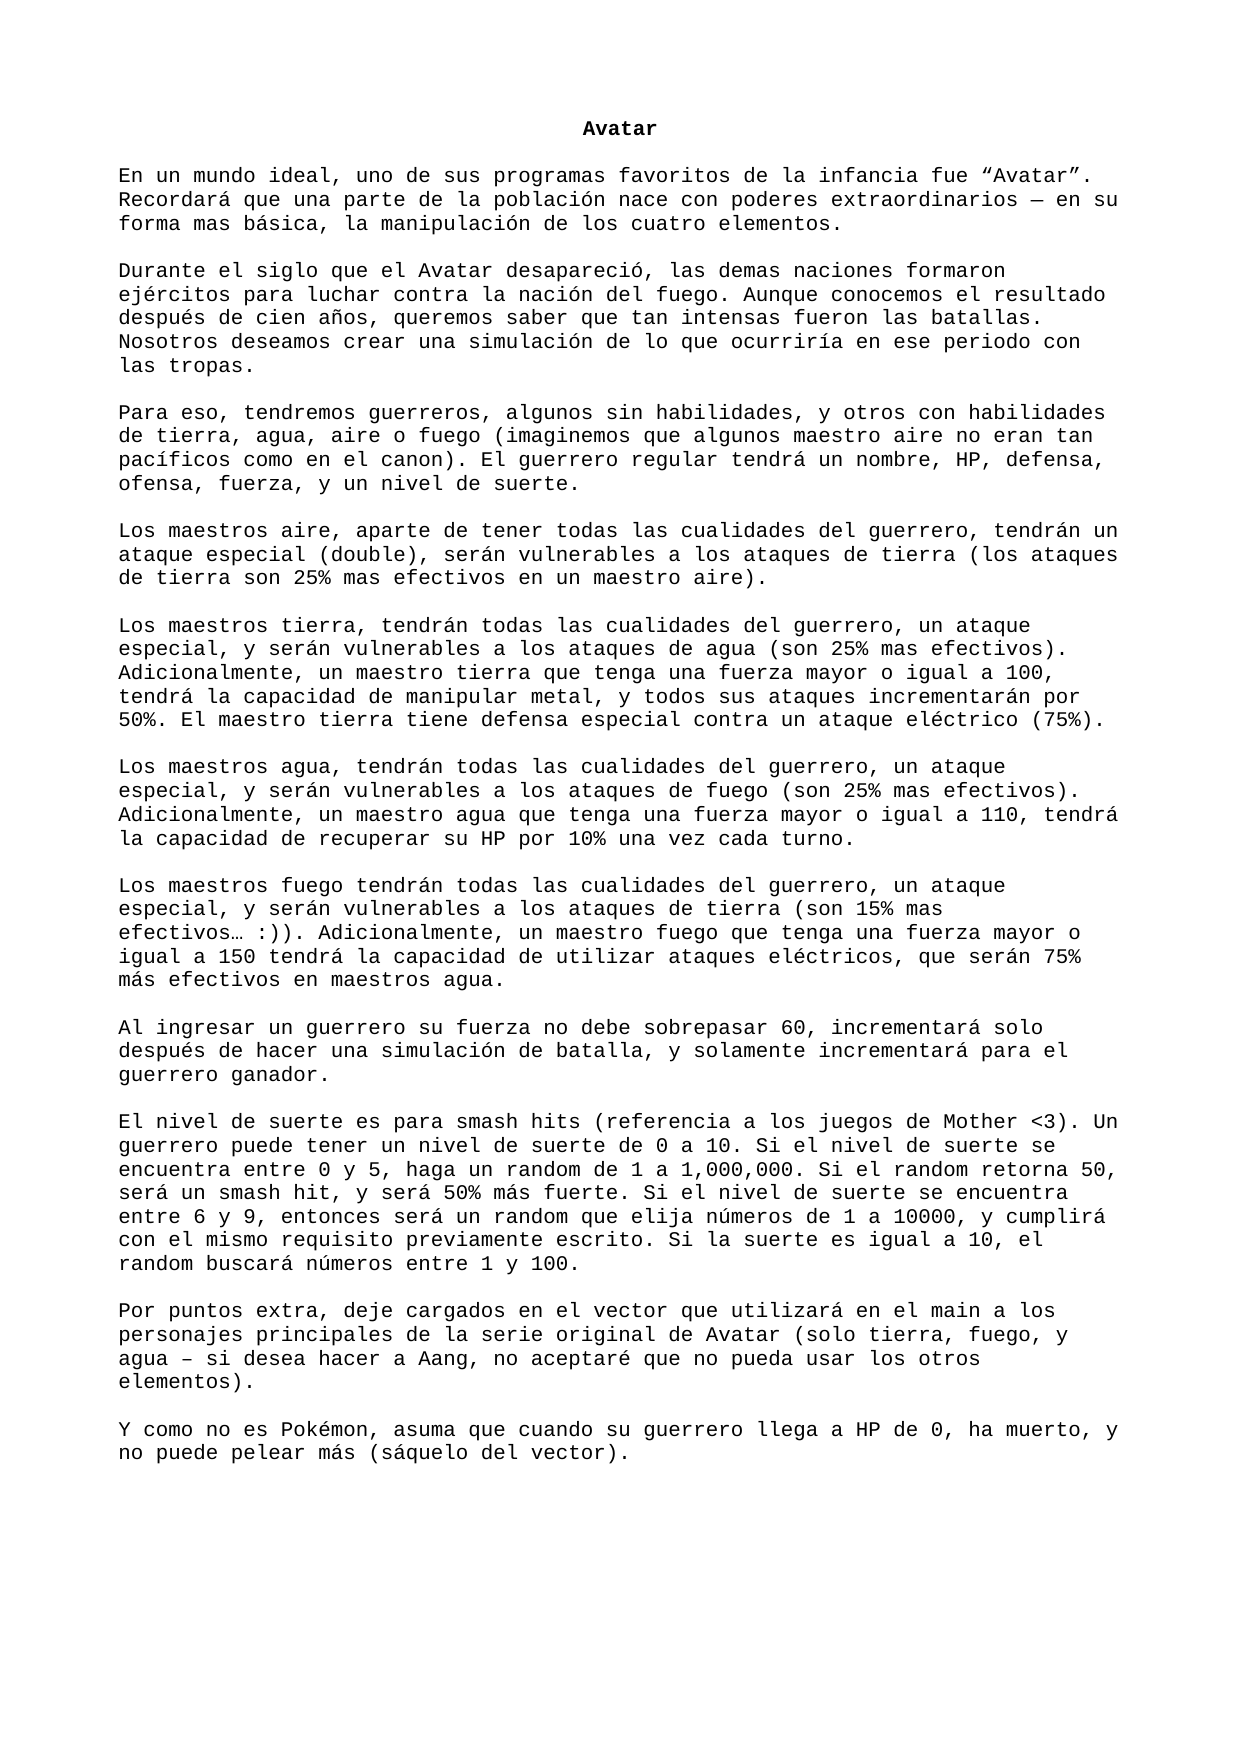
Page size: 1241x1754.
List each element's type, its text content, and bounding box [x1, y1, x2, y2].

text Los maestros agua, tendrán todas las cualidades del guerrero, un ataque especial, y serán vulnerables a los ataques de fuego (son 25% mas efectivos). Adicionalmente, un maestro agua que tenga una fuerza mayor o igual a 110, tendrá la capacidad de recuperar su HP por 10% una vez cada turno. [118, 757, 1122, 851]
text Avatar [118, 118, 1122, 142]
text Los maestros fuego tendrán todas las cualidades del guerrero, un ataque especial, y serán vulnerables a los ataques de tierra (son 15% mas efectivos… :)). Adicionalmente, un maestro fuego que tenga una fuerza mayor o igual a 150 tendrá la capacidad de utilizar ataques eléctricos, que serán 75% más efectivos en maestros agua. [118, 875, 1122, 993]
text Los maestros tierra, tendrán todas las cualidades del guerrero, un ataque especial, y serán vulnerables a los ataques de agua (son 25% mas efectivos). Adicionalmente, un maestro tierra que tenga una fuerza mayor o igual a 100, tendrá la capacidad de manipular metal, y todos sus ataques incrementarán por 50%. El maestro tierra tiene defensa especial contra un ataque eléctrico (75%). [118, 615, 1122, 733]
text Para eso, tendremos guerreros, algunos sin habilidades, y otros con habilidades de tierra, agua, aire o fuego (imaginemos que algunos maestro aire no eran tan pacíficos como en el canon). El guerrero regular tendrá un nombre, HP, defensa, ofensa, fuerza, y un nivel de suerte. [118, 402, 1122, 496]
text Y como no es Pokémon, asuma que cuando su guerrero llega a HP de 0, ha muerto, y no puede pelear más (sáquelo del vector). [118, 1419, 1122, 1466]
text En un mundo ideal, uno de sus programas favoritos de la infancia fue “Avatar”. Recordará que una parte de la población nace con poderes extraordinarios — en su forma mas básica, la manipulación de los cuatro elementos. [118, 165, 1122, 236]
text Los maestros aire, aparte de tener todas las cualidades del guerrero, tendrán un ataque especial (double), serán vulnerables a los ataques de tierra (los ataques de tierra son 25% mas efectivos en un maestro aire). [118, 520, 1122, 591]
text Por puntos extra, deje cargados en el vector que utilizará en el main a los personajes principales de la serie original de Avatar (solo tierra, fuego, y agua – si desea hacer a Aang, no aceptaré que no pueda usar los otros elementos). [118, 1300, 1122, 1395]
text El nivel de suerte es para smash hits (referencia a los juegos de Mother <3). Un guerrero puede tener un nivel de suerte de 0 a 10. Si el nivel de suerte se encuentra entre 0 y 5, haga un random de 1 a 1,000,000. Si el random retorna 50, será un smash hit, y será 50% más fuerte. Si el nivel de suerte se encuentra entre 6 y 9, entonces será un random que elija números de 1 a 10000, y cumplirá con el mismo requisito previamente escrito. Si la suerte es igual a 10, el random buscará números entre 1 y 100. [118, 1111, 1122, 1277]
text Al ingresar un guerrero su fuerza no debe sobrepasar 60, incrementará solo después de hacer una simulación de batalla, y solamente incrementará para el guerrero ganador. [118, 1017, 1122, 1088]
text Durante el siglo que el Avatar desapareció, las demas naciones formaron ejércitos para luchar contra la nación del fuego. Aunque conocemos el resultado después de cien años, queremos saber que tan intensas fueron las batallas. Nosotros deseamos crear una simulación de lo que ocurriría en ese periodo con las tropas. [118, 260, 1122, 378]
